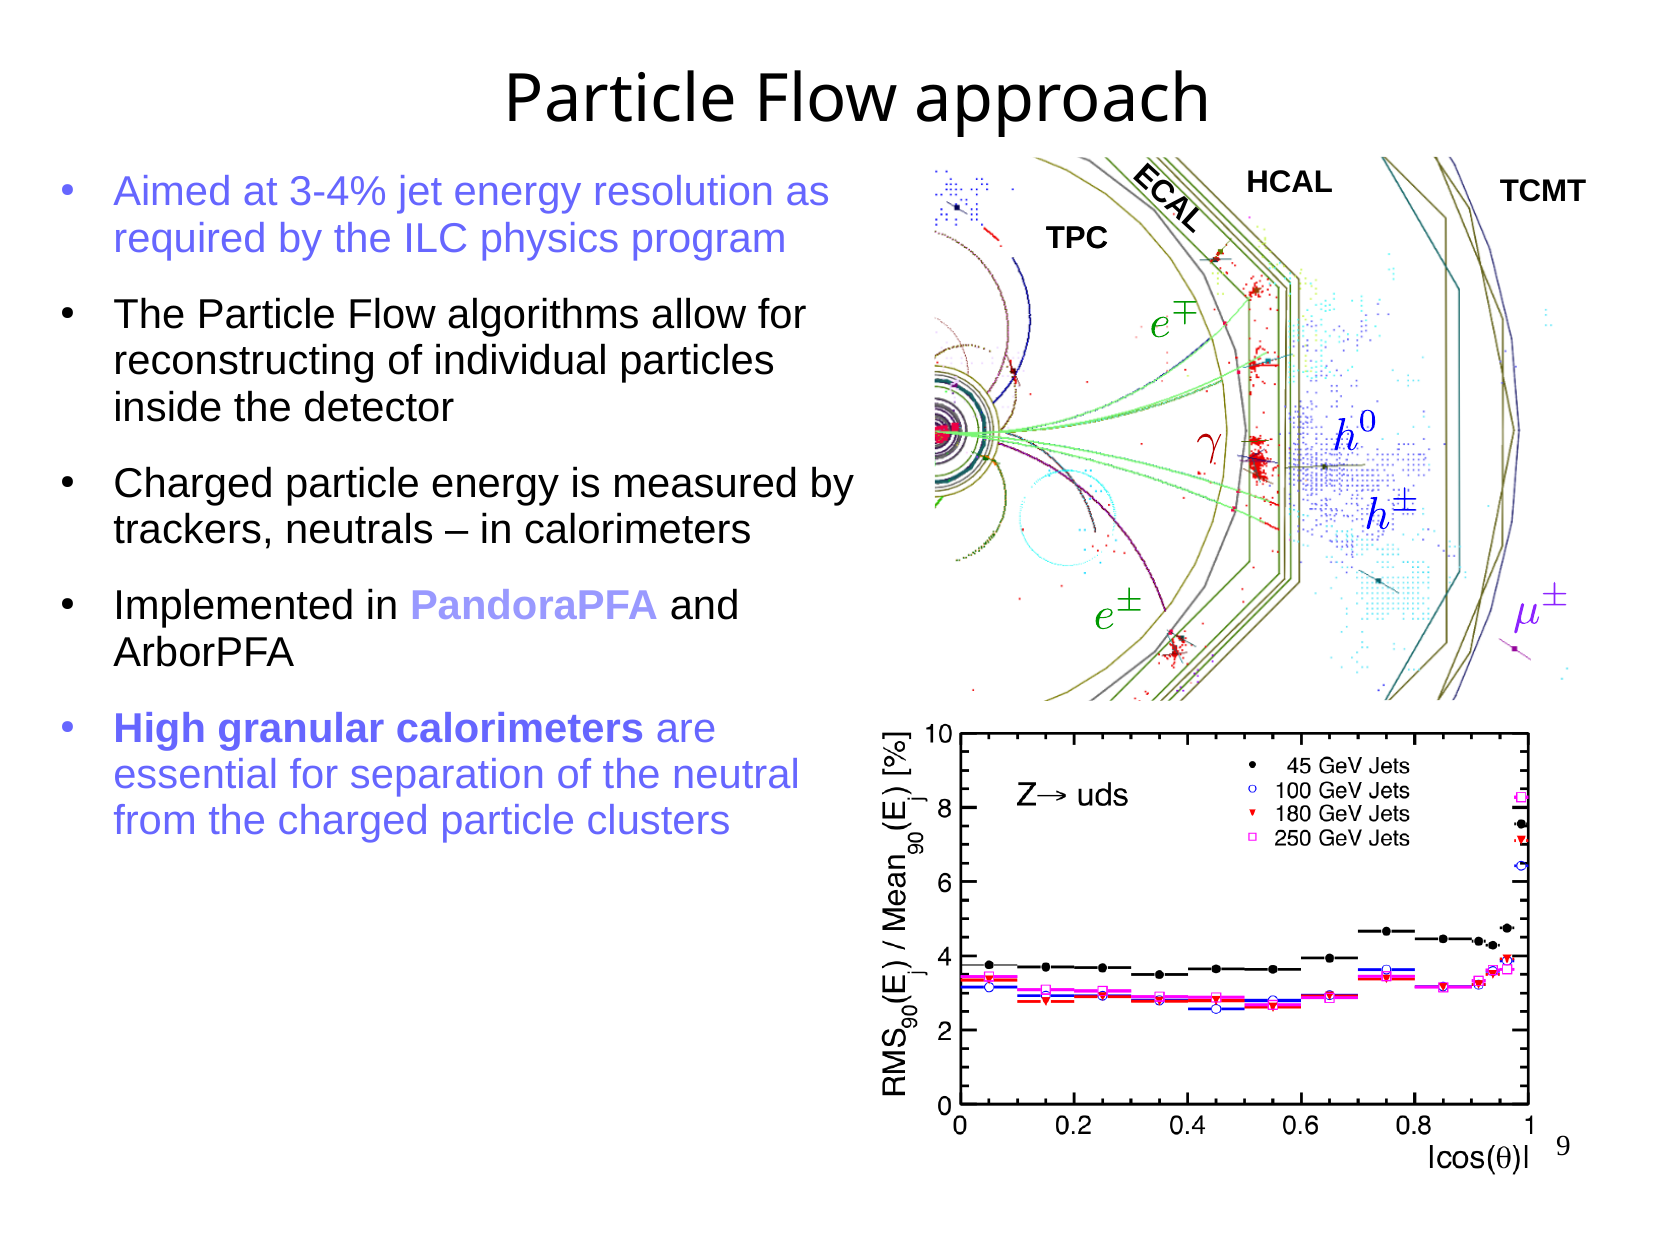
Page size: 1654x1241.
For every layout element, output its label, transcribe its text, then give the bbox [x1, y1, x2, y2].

text_box [1364, 487, 1419, 530]
text_box TCMT [1485, 166, 1602, 216]
text_box [1512, 581, 1569, 634]
text_box HCAL [1231, 156, 1348, 207]
text_box [1149, 298, 1200, 338]
text_box TPC [1030, 213, 1123, 263]
text_box [1332, 409, 1377, 451]
text_box ECAL [1111, 140, 1230, 255]
picture [871, 156, 1569, 1185]
title Particle Flow approach [215, 22, 1501, 169]
text_box [1093, 587, 1144, 630]
text_box [1196, 433, 1223, 464]
list Aimed at 3-4% jet energy resolution as required by the ILC physics program The Particle Flow algorithms allow for reconstructing of individual particles inside the detector Charged particle energy is measured by trackers, neutrals – in calorimeters Implemented in PandoraPFA and ArborPFA High granular calorimeters are essential for separation of the neutral from the charged particle clusters [42, 167, 866, 1241]
